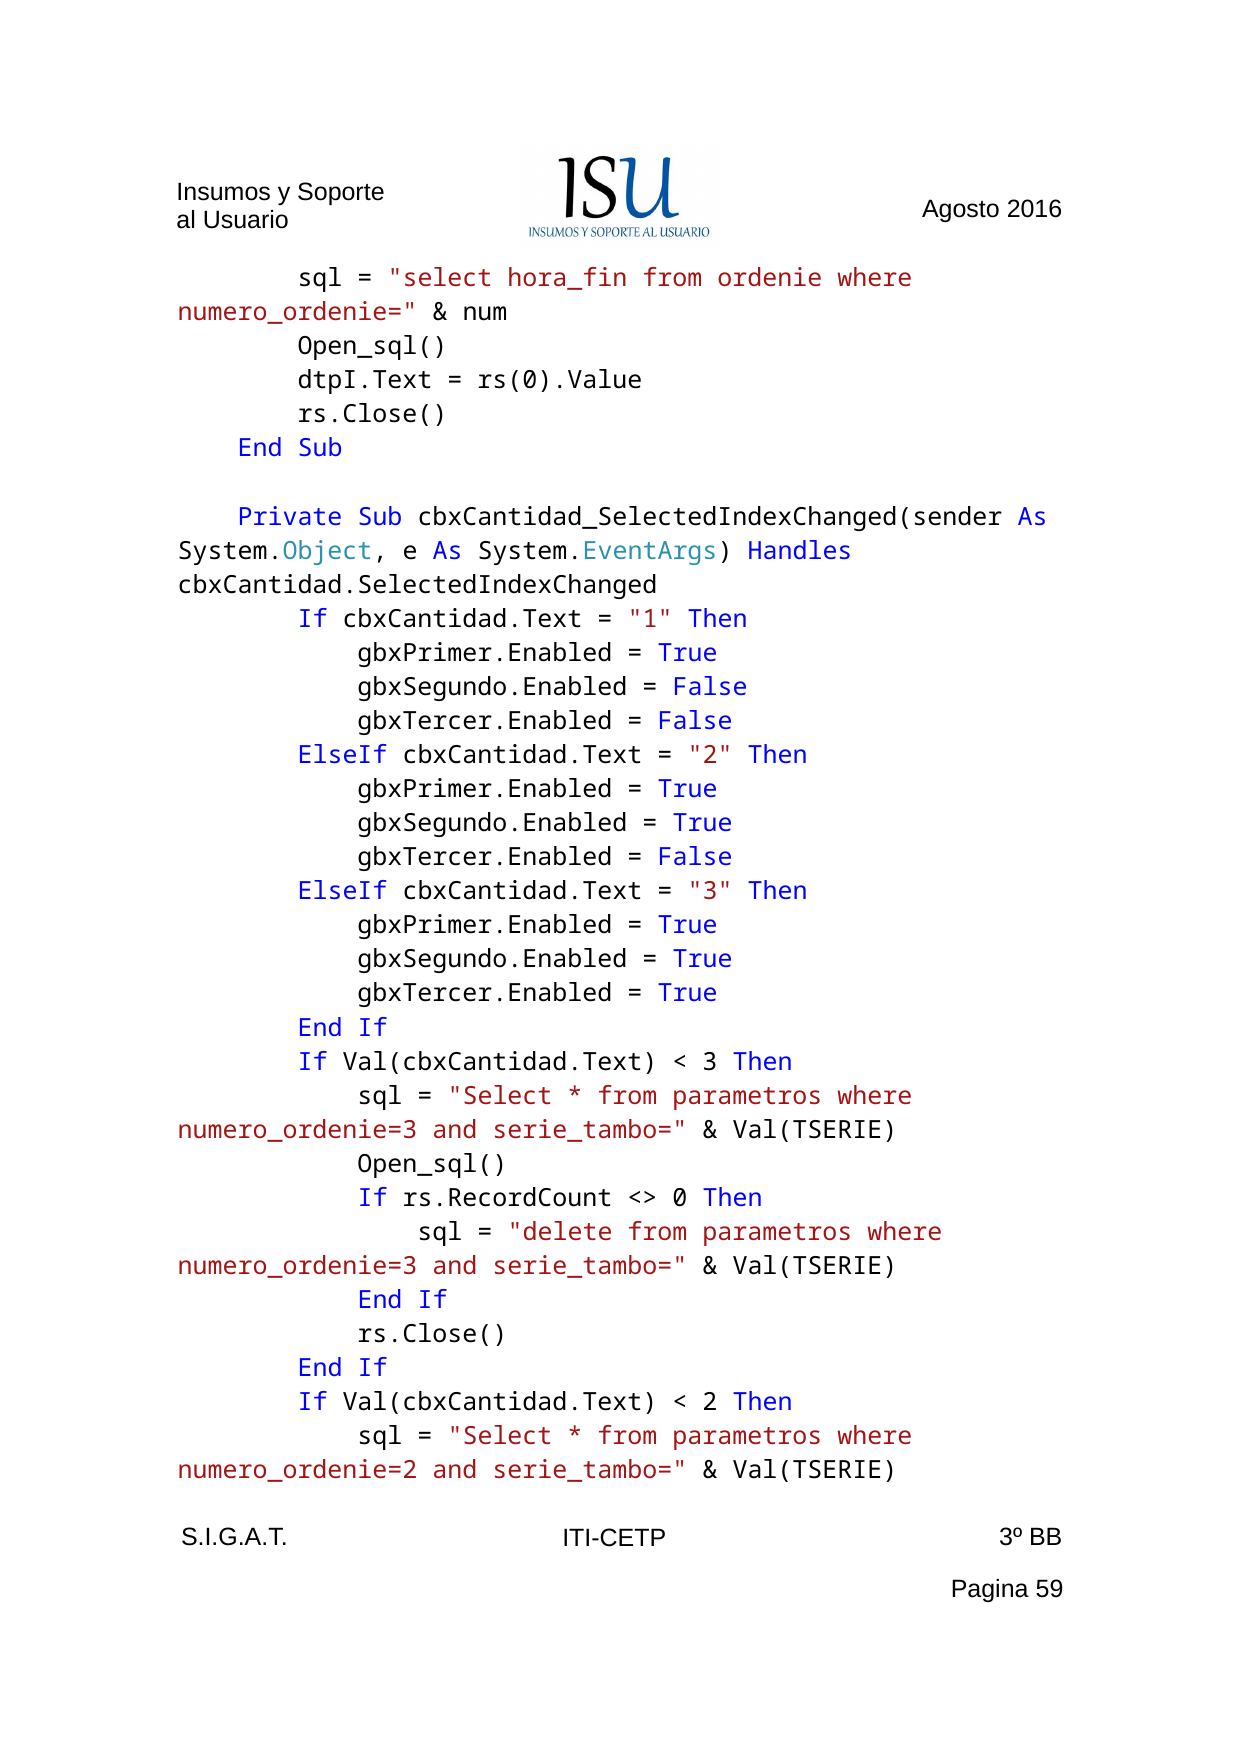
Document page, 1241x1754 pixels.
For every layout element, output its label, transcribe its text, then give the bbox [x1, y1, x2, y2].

text If cbxCantidad.Text = "1" Then [177, 600, 1063, 634]
text End If [177, 1009, 1063, 1043]
text gbxSegundo.Enabled = True [177, 805, 1063, 839]
text sql = "Select * from parametros where numero_ordenie=2 and serie_tambo=" & Val(TSERIE) [177, 1418, 1063, 1486]
text gbxPrimer.Enabled = True [177, 771, 1063, 805]
text ElseIf cbxCantidad.Text = "3" Then [177, 873, 1063, 907]
text End If [177, 1350, 1063, 1384]
text rs.Close() [177, 396, 1063, 430]
text If Val(cbxCantidad.Text) < 2 Then [177, 1384, 1063, 1418]
text ElseIf cbxCantidad.Text = "2" Then [177, 737, 1063, 771]
picture [517, 138, 723, 252]
text sql = "select hora_fin from ordenie where numero_ordenie=" & num [177, 260, 1063, 328]
text sql = "Select * from parametros where numero_ordenie=3 and serie_tambo=" & Val(TSERIE) [177, 1077, 1063, 1145]
text sql = "delete from parametros where numero_ordenie=3 and serie_tambo=" & Val(TSERIE) [177, 1213, 1063, 1282]
text gbxTercer.Enabled = False [177, 839, 1063, 873]
text gbxPrimer.Enabled = True [177, 634, 1063, 668]
text End Sub [177, 430, 1063, 464]
text gbxPrimer.Enabled = True [177, 907, 1063, 941]
text End If [177, 1282, 1063, 1316]
text If rs.RecordCount <> 0 Then [177, 1179, 1063, 1213]
text gbxSegundo.Enabled = True [177, 941, 1063, 975]
text dtpI.Text = rs(0).Value [177, 362, 1063, 396]
text Private Sub cbxCantidad_SelectedIndexChanged(sender As System.Object, e As System.EventArgs) Handles cbxCantidad.SelectedIndexChanged [177, 498, 1063, 600]
text rs.Close() [177, 1316, 1063, 1350]
text gbxSegundo.Enabled = False [177, 668, 1063, 703]
text gbxTercer.Enabled = True [177, 975, 1063, 1009]
text gbxTercer.Enabled = False [177, 703, 1063, 737]
text Open_sql() [177, 328, 1063, 362]
text Open_sql() [177, 1145, 1063, 1179]
text If Val(cbxCantidad.Text) < 3 Then [177, 1043, 1063, 1077]
